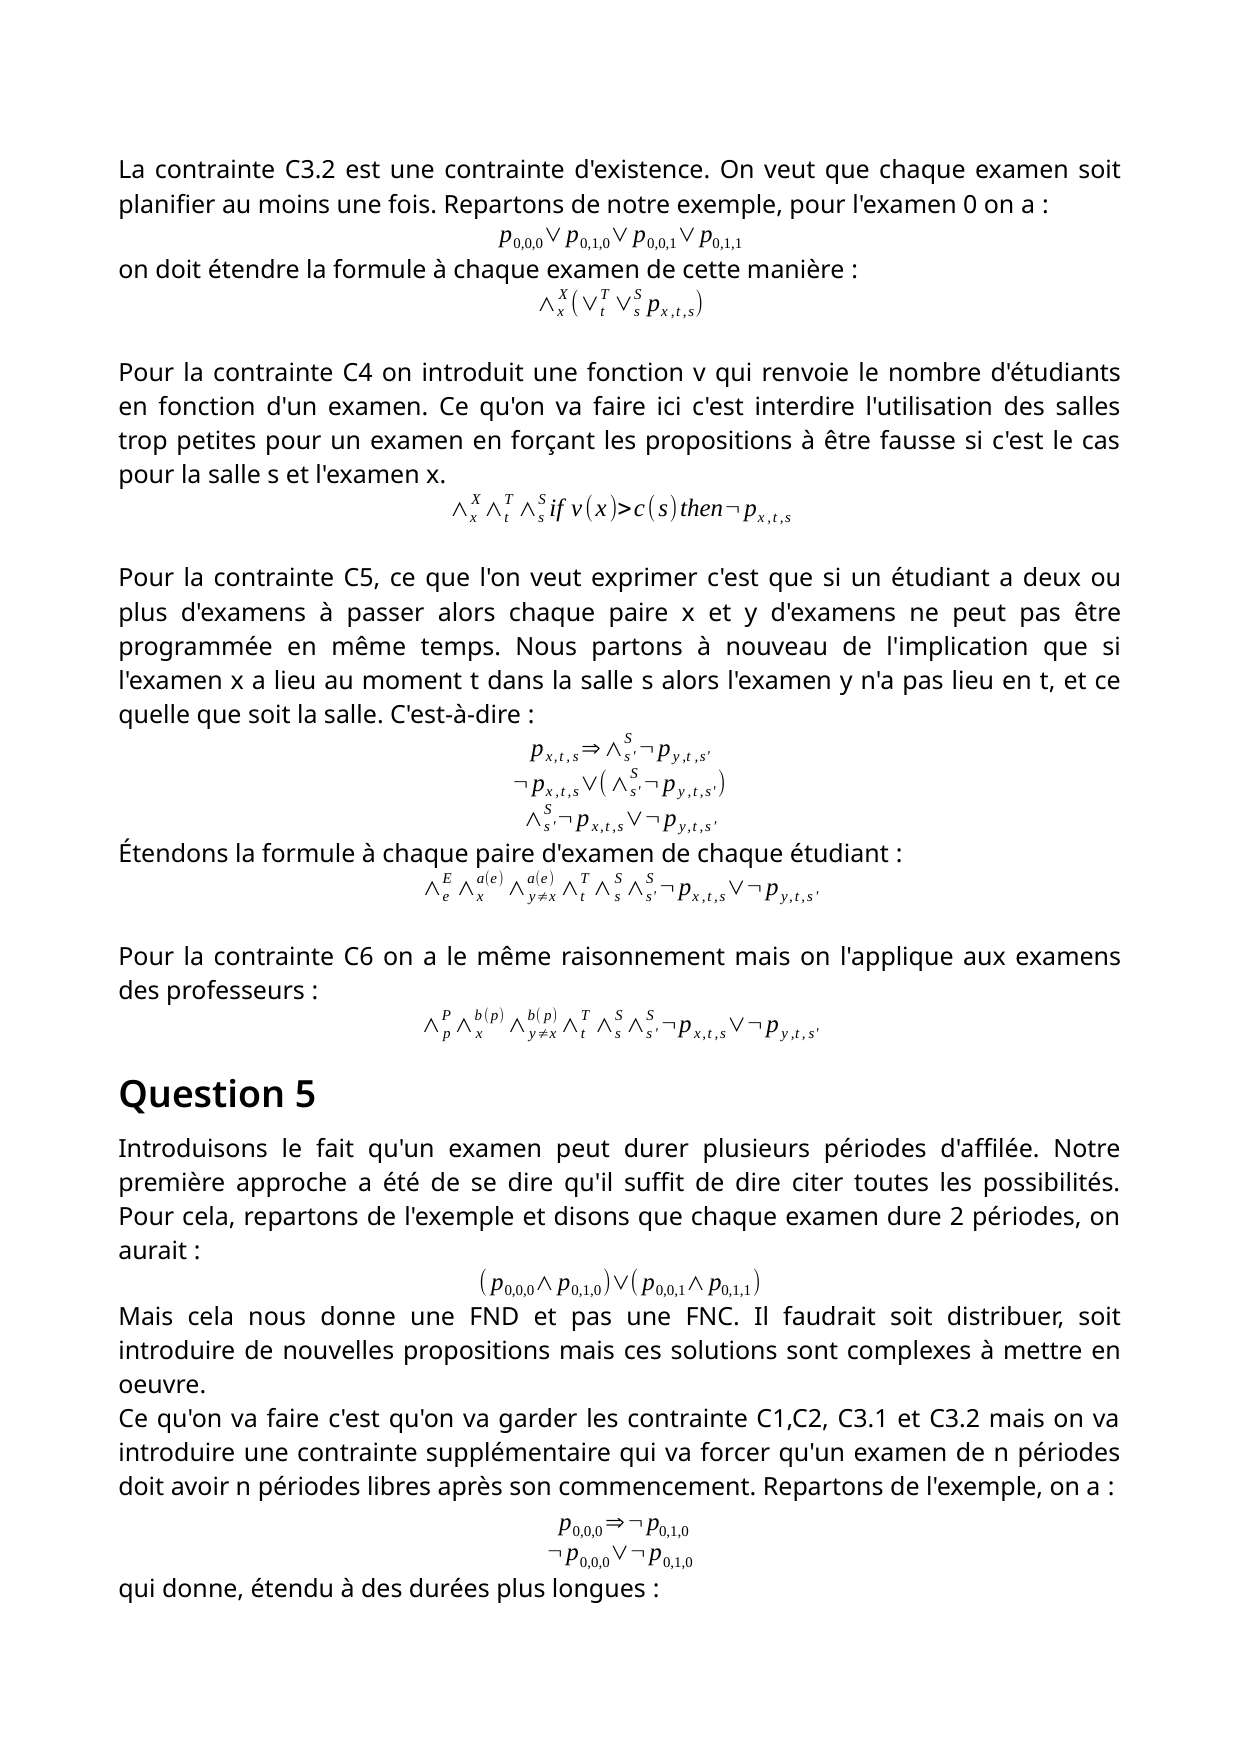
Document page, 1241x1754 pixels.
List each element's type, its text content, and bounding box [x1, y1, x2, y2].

text Mais cela nous donne une FND et pas une FNC. Il faudrait soit distribuer, soit introduire de nouvelles propositions mais ces solutions sont complexes à mettre en oeuvre. [118, 1299, 1122, 1401]
text Pour la contrainte C4 on introduit une fonction v qui renvoie le nombre d'étudiants en fonction d'un examen. Ce qu'on va faire ici c'est interdire l'utilisation des salles trop petites pour un examen en forçant les propositions à être fausse si c'est le cas pour la salle s et l'examen x. [118, 355, 1122, 491]
subtitle Question 5 [118, 1067, 1122, 1118]
text Étendons la formule à chaque paire d'examen de chaque étudiant : [118, 835, 1122, 869]
text Ce qu'on va faire c'est qu'on va garder les contrainte C1,C2, C3.1 et C3.2 mais on va introduire une contrainte supplémentaire qui va forcer qu'un examen de n périodes doit avoir n périodes libres après son commencement. Repartons de l'exemple, on a : [118, 1401, 1122, 1503]
text qui donne, étendu à des durées plus longues : [118, 1570, 1122, 1604]
text Pour la contrainte C6 on a le même raisonnement mais on l'applique aux examens des professeurs : [118, 939, 1122, 1007]
text Pour la contrainte C5, ce que l'on veut exprimer c'est que si un étudiant a deux ou plus d'examens à passer alors chaque paire x et y d'examens ne peut pas être programmée en même temps. Nous partons à nouveau de l'implication que si l'examen x a lieu au moment t dans la salle s alors l'examen y n'a pas lieu en t, et ce quelle que soit la salle. C'est-à-dire : [118, 560, 1122, 730]
text Introduisons le fait qu'un examen peut durer plusieurs périodes d'affilée. Notre première approche a été de se dire qu'il suffit de dire citer toutes les possibilités. Pour cela, repartons de l'exemple et disons que chaque examen dure 2 périodes, on aurait : [118, 1131, 1122, 1267]
text La contrainte C3.2 est une contrainte d'existence. On veut que chaque examen soit planifier au moins une fois. Repartons de notre exemple, pour l'examen 0 on a : [118, 152, 1122, 220]
text on doit étendre la formule à chaque examen de cette manière : [118, 252, 1122, 286]
